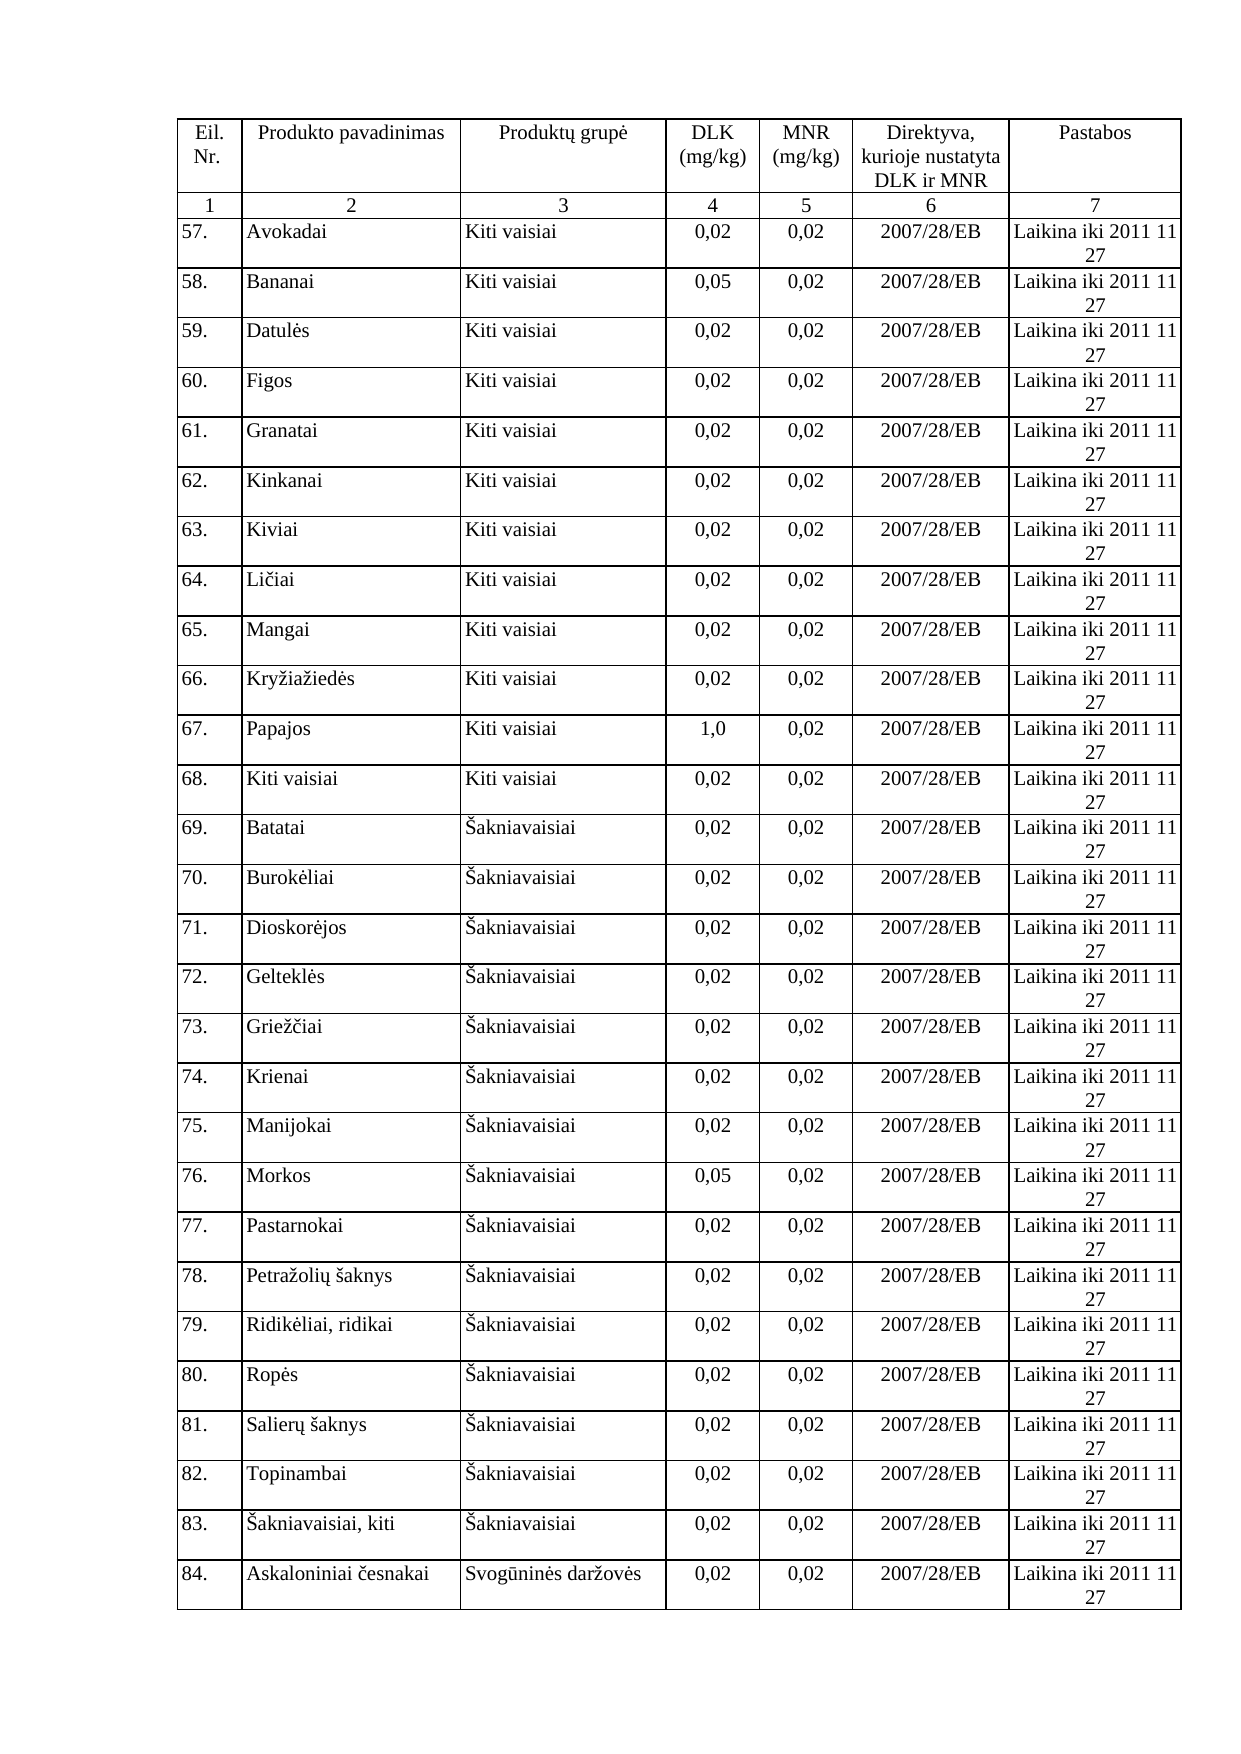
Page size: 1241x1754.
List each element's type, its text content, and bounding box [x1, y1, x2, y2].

table_cell Datulės [243, 318, 460, 367]
table_cell 2007/28/EB [853, 368, 1008, 416]
table_cell Kiti vaisiai [461, 318, 665, 367]
table_cell Šakniavaisiai [461, 1014, 665, 1062]
table_cell Šakniavaisiai [461, 865, 665, 913]
table_cell 76. [178, 1163, 241, 1211]
table_cell Svogūninės daržovės [461, 1561, 665, 1609]
table_cell 2007/28/EB [853, 716, 1008, 764]
table_cell 2007/28/EB [853, 468, 1008, 516]
table_cell 3 [461, 193, 465, 217]
table_cell Topinambai [243, 1461, 460, 1509]
table_cell 62. [178, 468, 241, 516]
table_cell 81. [178, 1412, 241, 1460]
table_cell 2007/28/EB [853, 766, 1008, 814]
table_cell 60. [178, 368, 241, 416]
table_cell Šakniavaisiai [461, 1461, 665, 1509]
table_cell Šakniavaisiai [461, 1263, 665, 1311]
table_cell Kinkanai [243, 468, 460, 516]
table_cell Šakniavaisiai [461, 965, 665, 1012]
table_cell 2007/28/EB [853, 617, 1008, 665]
table_cell 0,02 [760, 219, 852, 267]
table_cell 0,02 [760, 269, 852, 317]
table_cell Dioskorėjos [243, 915, 460, 963]
table_cell 0,02 [667, 1561, 759, 1609]
table_cell 0,02 [760, 368, 852, 416]
table_cell 2007/28/EB [853, 915, 1008, 963]
table_cell 0,02 [760, 1511, 852, 1559]
table_cell 5 [848, 193, 852, 217]
table_cell 0,02 [667, 1362, 759, 1410]
table_cell 0,02 [760, 318, 852, 367]
table_cell 71. [178, 915, 241, 963]
table_cell Šakniavaisiai [461, 815, 665, 863]
table_cell 0,02 [667, 1014, 759, 1062]
table_cell 2007/28/EB [853, 1511, 1008, 1559]
table_cell 84. [178, 1561, 241, 1609]
table_cell 0,02 [667, 915, 759, 963]
table_cell 2007/28/EB [853, 1412, 1008, 1460]
table_cell 73. [178, 1014, 241, 1062]
table_cell 0,02 [667, 318, 759, 367]
table_cell Petražolių šaknys [243, 1263, 460, 1311]
table_cell 80. [178, 1362, 241, 1410]
table_cell 0,02 [667, 815, 759, 863]
table_cell 2007/28/EB [853, 318, 1008, 367]
table_cell Salierų šaknys [243, 1412, 460, 1460]
table_cell 67. [178, 716, 241, 764]
table_cell 0,02 [760, 766, 852, 814]
table_cell Šakniavaisiai [461, 1213, 665, 1261]
table_cell 69. [178, 815, 241, 863]
table_cell 2007/28/EB [853, 965, 1008, 1012]
table_cell 0,02 [667, 418, 759, 466]
table_cell 72. [178, 965, 241, 1012]
table_cell Šakniavaisiai [461, 1511, 665, 1559]
table_cell Morkos [243, 1163, 460, 1211]
table_header Produkto pavadinimas [243, 120, 460, 192]
table_cell Gelteklės [243, 965, 460, 1012]
table_cell 0,02 [760, 567, 852, 615]
table_cell 0,02 [667, 1461, 759, 1509]
table_cell Šakniavaisiai [461, 1064, 665, 1112]
table_cell 0,02 [760, 1014, 852, 1062]
table_cell 0,02 [760, 865, 852, 913]
table_cell Kiti vaisiai [461, 766, 665, 814]
table_cell Šakniavaisiai [461, 1113, 665, 1162]
table_header Produktų grupė [461, 120, 665, 192]
table_cell Figos [243, 368, 460, 416]
table_cell 2007/28/EB [853, 1014, 1008, 1062]
table_cell 0,02 [667, 1213, 759, 1261]
table_cell 0,02 [667, 965, 759, 1012]
table_cell 68. [178, 766, 241, 814]
table_cell 0,02 [760, 1312, 852, 1360]
table_cell 2007/28/EB [853, 1163, 1008, 1211]
table_cell 77. [178, 1213, 241, 1261]
table_cell 0,02 [760, 1362, 852, 1410]
table_cell Granatai [243, 418, 460, 466]
table_cell 2007/28/EB [853, 1263, 1008, 1311]
table_cell Kiti vaisiai [461, 468, 665, 516]
table_cell Ridikėliai, ridikai [243, 1312, 460, 1360]
table_cell Šakniavaisiai [461, 915, 665, 963]
table_cell 79. [178, 1312, 241, 1360]
table_cell 0,02 [667, 468, 759, 516]
table_cell 0,02 [760, 1213, 852, 1261]
table_cell 2 [456, 193, 460, 217]
table_cell Kiti vaisiai [461, 368, 665, 416]
table_cell Kiti vaisiai [461, 666, 665, 714]
table_cell 2007/28/EB [853, 1213, 1008, 1261]
table_cell Griežčiai [243, 1014, 460, 1062]
table_cell 0,02 [760, 1461, 852, 1509]
table_cell 0,02 [760, 418, 852, 466]
table_cell 0,02 [667, 865, 759, 913]
table_cell 0,02 [667, 368, 759, 416]
table_cell Kiviai [243, 517, 460, 565]
table_cell 0,02 [760, 1412, 852, 1460]
table_cell 2007/28/EB [853, 1561, 1008, 1609]
table_cell 2007/28/EB [853, 219, 1008, 267]
table_cell 63. [178, 517, 241, 565]
table_cell 0,02 [760, 716, 852, 764]
table_cell Šakniavaisiai, kiti [243, 1511, 460, 1559]
table_cell Kiti vaisiai [461, 716, 665, 764]
table_cell Kiti vaisiai [243, 766, 460, 814]
table_cell 2007/28/EB [853, 1064, 1008, 1112]
table_cell Burokėliai [243, 865, 460, 913]
table_cell 0,02 [760, 1064, 852, 1112]
table_cell 66. [178, 666, 241, 714]
table_cell 0,02 [667, 617, 759, 665]
table_cell 2007/28/EB [853, 1461, 1008, 1509]
table_cell 2007/28/EB [853, 865, 1008, 913]
table_cell 0,02 [667, 1312, 759, 1360]
table_cell Ličiai [243, 567, 460, 615]
table_cell 75. [178, 1113, 241, 1162]
table_cell 2007/28/EB [853, 418, 1008, 466]
table_cell 83. [178, 1511, 241, 1559]
table_cell 82. [178, 1461, 241, 1509]
table_cell 0,02 [667, 1263, 759, 1311]
table_cell 0,02 [760, 965, 852, 1012]
table_cell 0,02 [760, 517, 852, 565]
table_cell Šakniavaisiai [461, 1163, 665, 1211]
table_cell Šakniavaisiai [461, 1412, 665, 1460]
table_cell Pastarnokai [243, 1213, 460, 1261]
table_cell 65. [178, 617, 241, 665]
table_cell 0,05 [667, 269, 759, 317]
table_cell Kiti vaisiai [461, 418, 665, 466]
table_cell 1,0 [667, 716, 759, 764]
table_cell 0,02 [760, 1561, 852, 1609]
table_cell Kiti vaisiai [461, 269, 665, 317]
table_cell 0,02 [760, 915, 852, 963]
table_cell 64. [178, 567, 241, 615]
table_cell 0,02 [760, 815, 852, 863]
table_cell 0,02 [667, 567, 759, 615]
table_cell 0,02 [667, 517, 759, 565]
table_cell Avokadai [243, 219, 460, 267]
table_header Eil. Nr. [178, 120, 241, 192]
table_cell 74. [178, 1064, 241, 1112]
table_cell 0,02 [667, 1412, 759, 1460]
table_cell Šakniavaisiai [461, 1312, 665, 1360]
table_cell Batatai [243, 815, 460, 863]
table_cell 59. [178, 318, 241, 367]
table_header Pastabos [1010, 120, 1180, 192]
table_cell 0,02 [667, 219, 759, 267]
table_cell Krienai [243, 1064, 460, 1112]
table_cell 0,02 [760, 617, 852, 665]
table_cell Manijokai [243, 1113, 460, 1162]
table_cell 0,02 [667, 1064, 759, 1112]
table_header MNR (mg/kg) [760, 120, 852, 192]
table_cell 2007/28/EB [853, 1113, 1008, 1162]
table_cell Mangai [243, 617, 460, 665]
table_cell 4 [755, 193, 759, 217]
table_cell Ropės [243, 1362, 460, 1410]
table_cell 0,02 [760, 1263, 852, 1311]
table_cell Kiti vaisiai [461, 617, 665, 665]
table_cell 0,02 [760, 1113, 852, 1162]
table_cell 0,05 [667, 1163, 759, 1211]
table_cell Papajos [243, 716, 460, 764]
table_cell Kiti vaisiai [461, 219, 665, 267]
table_cell 2007/28/EB [853, 815, 1008, 863]
table_cell Kiti vaisiai [461, 567, 665, 615]
table_cell 57. [178, 219, 241, 267]
table_cell 2007/28/EB [853, 1362, 1008, 1410]
table_cell 0,02 [667, 666, 759, 714]
table_cell 61. [178, 418, 241, 466]
table_cell 2007/28/EB [853, 666, 1008, 714]
table_cell 0,02 [760, 666, 852, 714]
table_cell 2007/28/EB [853, 517, 1008, 565]
table_cell 58. [178, 269, 241, 317]
table_cell 0,02 [760, 468, 852, 516]
table_cell 2007/28/EB [853, 567, 1008, 615]
table_cell 2007/28/EB [853, 269, 1008, 317]
table_cell 78. [178, 1263, 241, 1311]
table_cell 0,02 [760, 1163, 852, 1211]
table_cell 0,02 [667, 766, 759, 814]
table_cell 0,02 [667, 1113, 759, 1162]
table_cell Bananai [243, 269, 460, 317]
table_cell Kiti vaisiai [461, 517, 665, 565]
table_header DLK (mg/kg) [667, 120, 759, 192]
table_cell 2007/28/EB [853, 1312, 1008, 1360]
table_cell 6 [853, 193, 857, 217]
table_cell Kryžiažiedės [243, 666, 460, 714]
table_cell Šakniavaisiai [461, 1362, 665, 1410]
table_cell 70. [178, 865, 241, 913]
table_cell Askaloniniai česnakai [243, 1561, 460, 1609]
table_cell 0,02 [667, 1511, 759, 1559]
